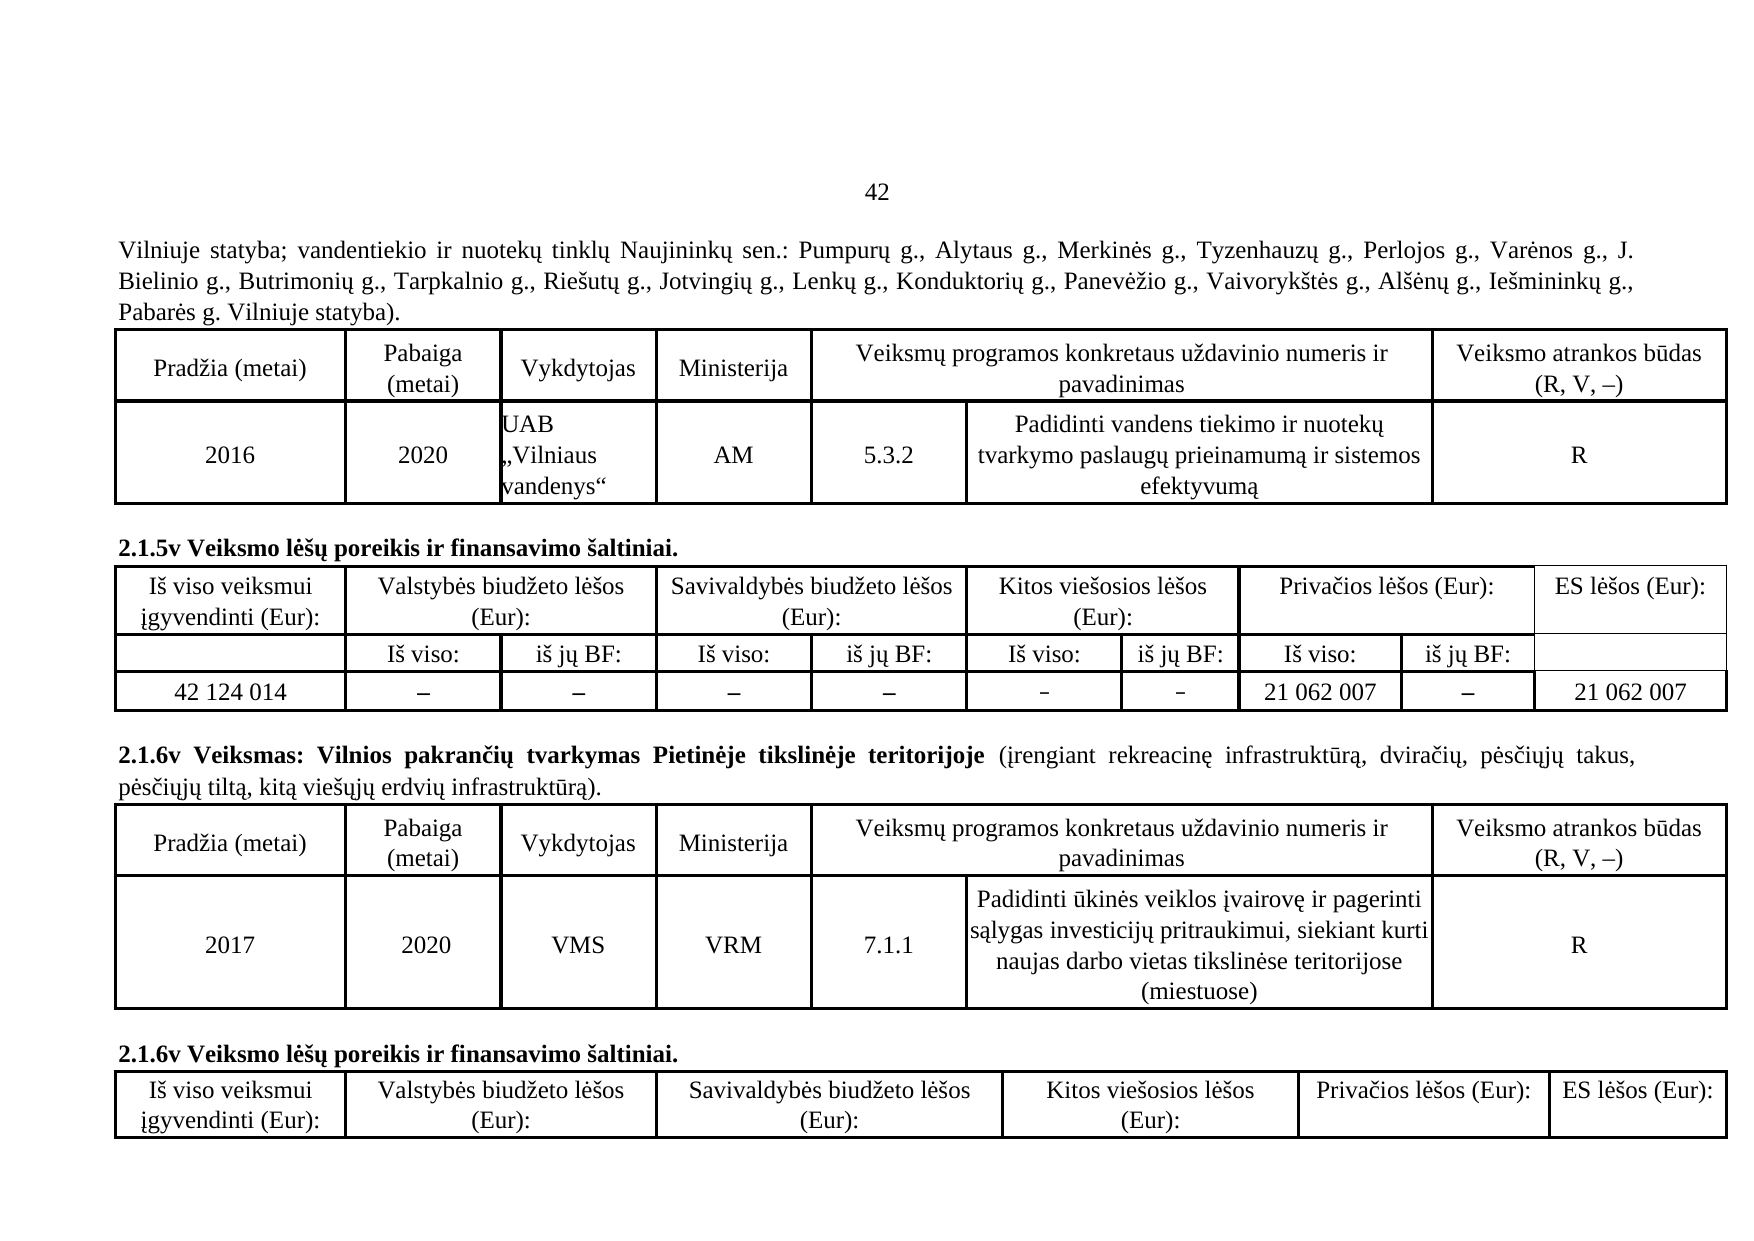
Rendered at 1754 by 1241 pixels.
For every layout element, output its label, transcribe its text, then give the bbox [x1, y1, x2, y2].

table_cell – [1123, 673, 1237, 709]
table_header Iš viso veiksmui įgyvendinti (Eur): [117, 1073, 344, 1136]
table_cell 2017 [117, 877, 344, 1007]
table_cell Iš viso: [1241, 636, 1400, 670]
table_header Veiksmo atrankos būdas (R, V, –) [1434, 331, 1725, 399]
table_cell 7.1.1 [813, 877, 965, 1007]
table_cell VMS [503, 877, 655, 1007]
table_cell [1535, 634, 1726, 670]
table_header Savivaldybės biudžeto lėšos (Eur): [658, 1073, 1001, 1136]
table_header Pradžia (metai) [117, 806, 344, 874]
table_cell – [347, 673, 499, 709]
table_header Ministerija [658, 331, 810, 399]
table_cell – [1403, 673, 1533, 709]
table_cell R [1434, 877, 1725, 1007]
table_cell – [968, 673, 1120, 709]
table_cell – [658, 673, 810, 709]
table_cell R [1434, 403, 1725, 502]
text 2.1.6v Veiksmo lėšų poreikis ir finansavimo šaltiniai. [118, 1039, 1636, 1068]
table_header Pabaiga (metai) [347, 331, 499, 399]
table_cell 21 062 007 [1241, 673, 1400, 709]
table_header Kitos viešosios lėšos (Eur): [1004, 1073, 1297, 1136]
table_cell UAB „Vilniaus vandenys“ [503, 403, 655, 502]
table_header Vykdytojas [503, 331, 655, 399]
table_header ES lėšos (Eur): [1535, 566, 1726, 632]
table_cell iš jų BF: [813, 636, 965, 670]
table_header Vykdytojas [503, 806, 655, 874]
text 2.1.6v Veiksmas: Vilnios pakrančių tvarkymas Pietinėje tikslinėje teritorijoje (įrengiant rekreacinę infrastruktūrą, dviračių, pėsčiųjų takus, pėsčiųjų tiltą, kitą viešųjų erdvių infrastruktūrą). [118, 741, 1636, 800]
table_cell AM [658, 403, 810, 502]
table_header Pradžia (metai) [117, 331, 344, 399]
table_cell 2020 [347, 877, 499, 1007]
table_cell Iš viso: [347, 636, 499, 670]
table_cell iš jų BF: [1123, 636, 1237, 670]
table_header Veiksmo atrankos būdas (R, V, –) [1434, 806, 1725, 874]
table_header Pabaiga (metai) [347, 806, 499, 874]
table_header Privačios lėšos (Eur): [1300, 1073, 1548, 1136]
table_cell iš jų BF: [503, 636, 655, 670]
table_header Savivaldybės biudžeto lėšos (Eur): [658, 568, 965, 632]
table_cell 2016 [117, 403, 344, 502]
table_cell Iš viso: [658, 636, 810, 670]
table_header Veiksmų programos konkretaus uždavinio numeris ir pavadinimas [813, 806, 1431, 874]
table_header Veiksmų programos konkretaus uždavinio numeris ir pavadinimas [813, 331, 1431, 399]
table_cell VRM [658, 877, 810, 1007]
table_header Valstybės biudžeto lėšos (Eur): [347, 568, 655, 632]
text Vilniuje statyba; vandentiekio ir nuotekų tinklų Naujininkų sen.: Pumpurų g., Alytaus g., Merkinės g., Tyzenhauzų g., Perlojos g., Varėnos g., J. Bielinio g., Butrimonių g., Tarpkalnio g., Riešutų g., Jotvingių g., Lenkų g., Konduktorių g., Panevėžio g., Vaivorykštės g., Alšėnų g., Iešmininkų g., Pabarės g. Vilniuje statyba). [118, 235, 1636, 326]
table_header Ministerija [658, 806, 810, 874]
table_cell Iš viso: [968, 636, 1120, 670]
text 2.1.5v Veiksmo lėšų poreikis ir finansavimo šaltiniai. [118, 533, 1636, 562]
table_cell – [813, 673, 965, 709]
table_cell iš jų BF: [1403, 636, 1534, 670]
table_header Iš viso veiksmui įgyvendinti (Eur): [117, 568, 344, 632]
table_cell 21 062 007 [1536, 671, 1725, 709]
table_cell 2020 [347, 403, 499, 502]
table_cell [117, 636, 344, 670]
table_cell Padidinti vandens tiekimo ir nuotekų tvarkymo paslaugų prieinamumą ir sistemos efektyvumą [968, 403, 1431, 502]
table_cell 42 124 014 [117, 673, 344, 709]
table_cell – [503, 673, 655, 709]
table_cell Padidinti ūkinės veiklos įvairovę ir pagerinti sąlygas investicijų pritraukimui, siekiant kurti naujas darbo vietas tikslinėse teritorijose (miestuose) [968, 877, 1431, 1007]
table_header Privačios lėšos (Eur): [1241, 568, 1534, 632]
table_header Valstybės biudžeto lėšos (Eur): [347, 1073, 655, 1136]
table_cell 5.3.2 [813, 403, 965, 502]
table_header Kitos viešosios lėšos (Eur): [968, 568, 1237, 632]
table_header ES lėšos (Eur): [1551, 1073, 1725, 1136]
